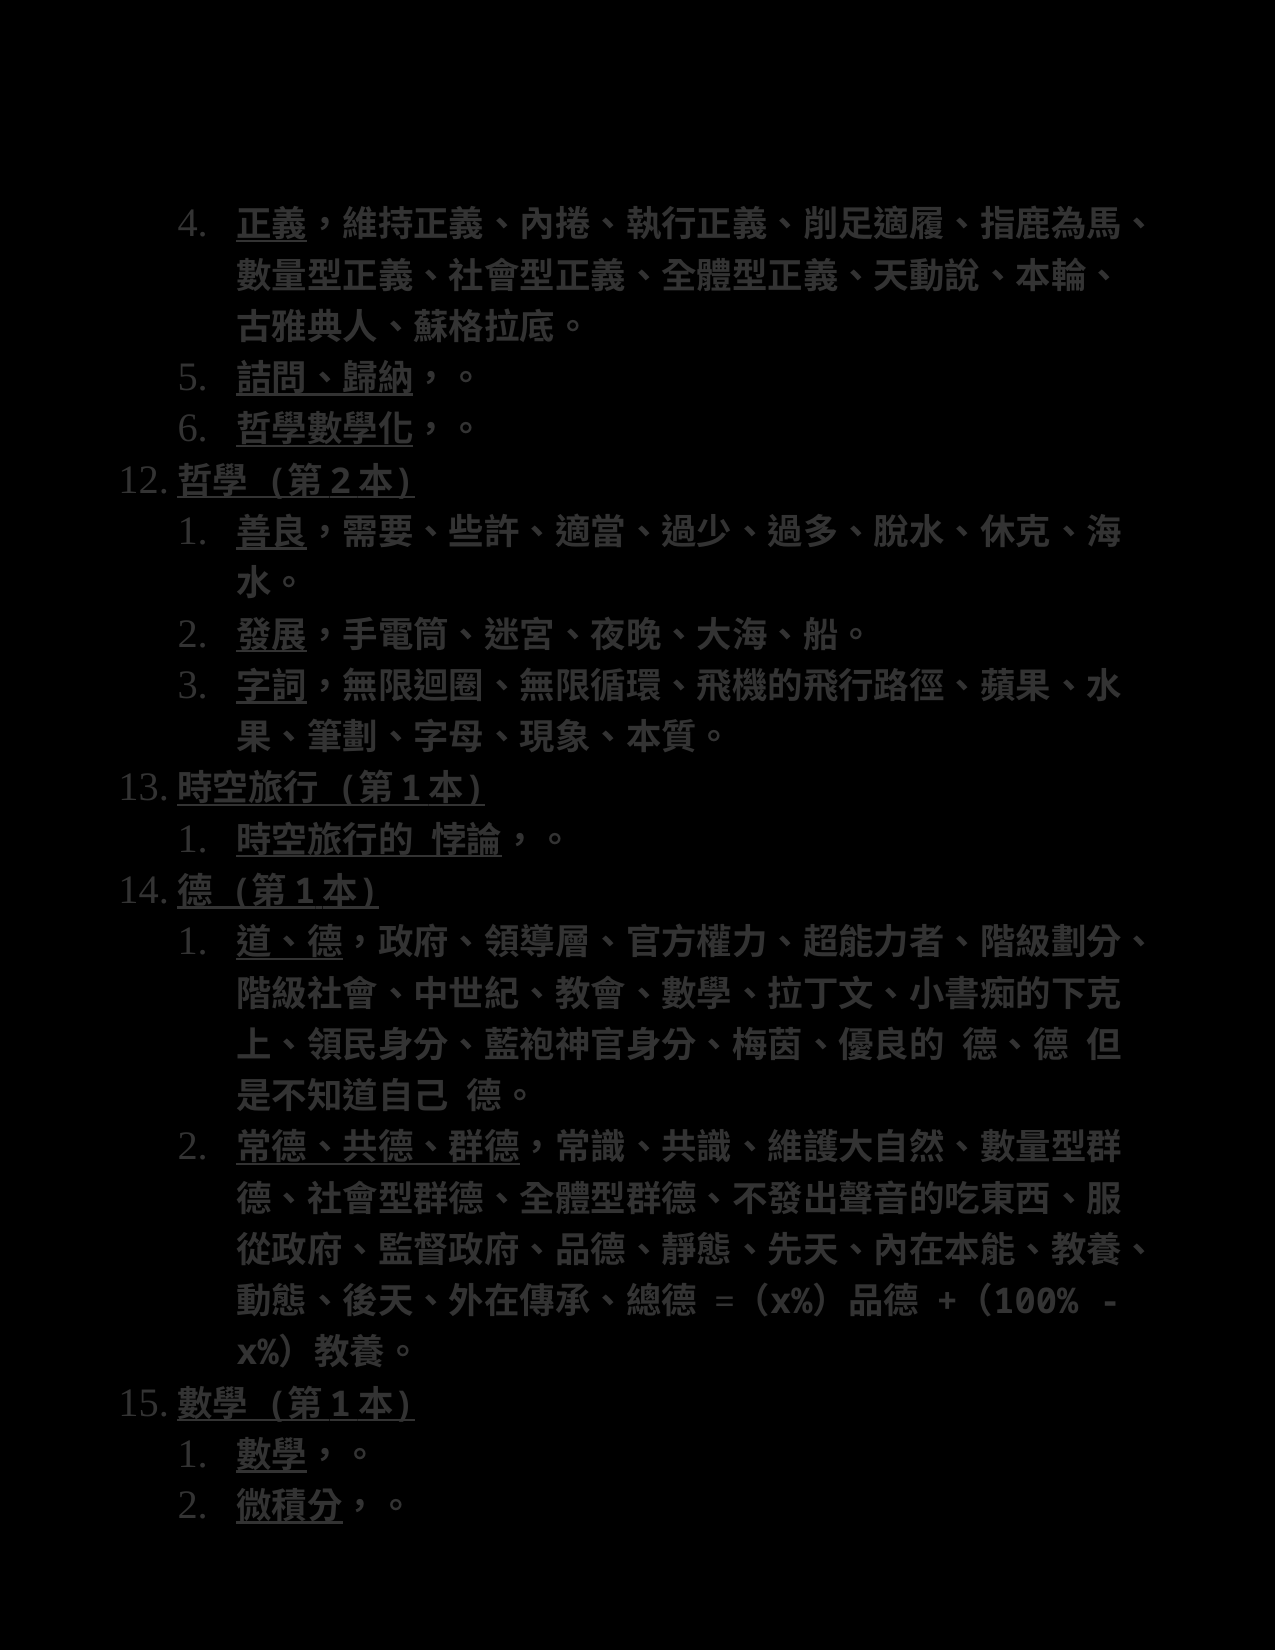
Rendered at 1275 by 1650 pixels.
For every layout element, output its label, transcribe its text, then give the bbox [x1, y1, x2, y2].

list 數學，。 [177, 1426, 1157, 1478]
list 善良，需要、些許、適當、過少、過多、脫水、休克、海水。 [177, 503, 1157, 606]
list 數學 (第1本) [118, 1375, 1157, 1426]
list 哲學數學化，。 [177, 401, 1157, 452]
list 詰問、歸納，。 [177, 349, 1157, 401]
list 正義，維持正義、內捲、執行正義、削足適履、指鹿為馬、數量型正義、社會型正義、全體型正義、天動說、本輪、古雅典人、蘇格拉底。 [177, 196, 1157, 349]
list 哲學 (第2本) [118, 452, 1157, 503]
list 時空旅行的 悖論，。 [177, 811, 1157, 862]
list 發展，手電筒、迷宮、夜晚、大海、船。 [177, 606, 1157, 657]
list 常德、共德、群德，常識、共識、維護大自然、數量型群德、社會型群德、全體型群德、不發出聲音的吃東西、服從政府、監督政府、品德、靜態、先天、內在本能、教養、動態、後天、外在傳承、總德 =（x%）品德 +（100% - x%）教養。 [177, 1119, 1157, 1375]
list 道、德，政府、領導層、官方權力、超能力者、階級劃分、階級社會、中世紀、教會、數學、拉丁文、小書痴的下克上、領民身分、藍袍神官身分、梅茵、優良的 德、德 但是不知道自己 德。 [177, 914, 1157, 1119]
list 時空旅行 (第1本) [118, 760, 1157, 811]
list 字詞，無限迴圈、無限循環、飛機的飛行路徑、蘋果、水果、筆劃、字母、現象、本質。 [177, 657, 1157, 760]
list 微積分，。 [177, 1478, 1157, 1529]
list 德 (第1本) [118, 862, 1157, 914]
